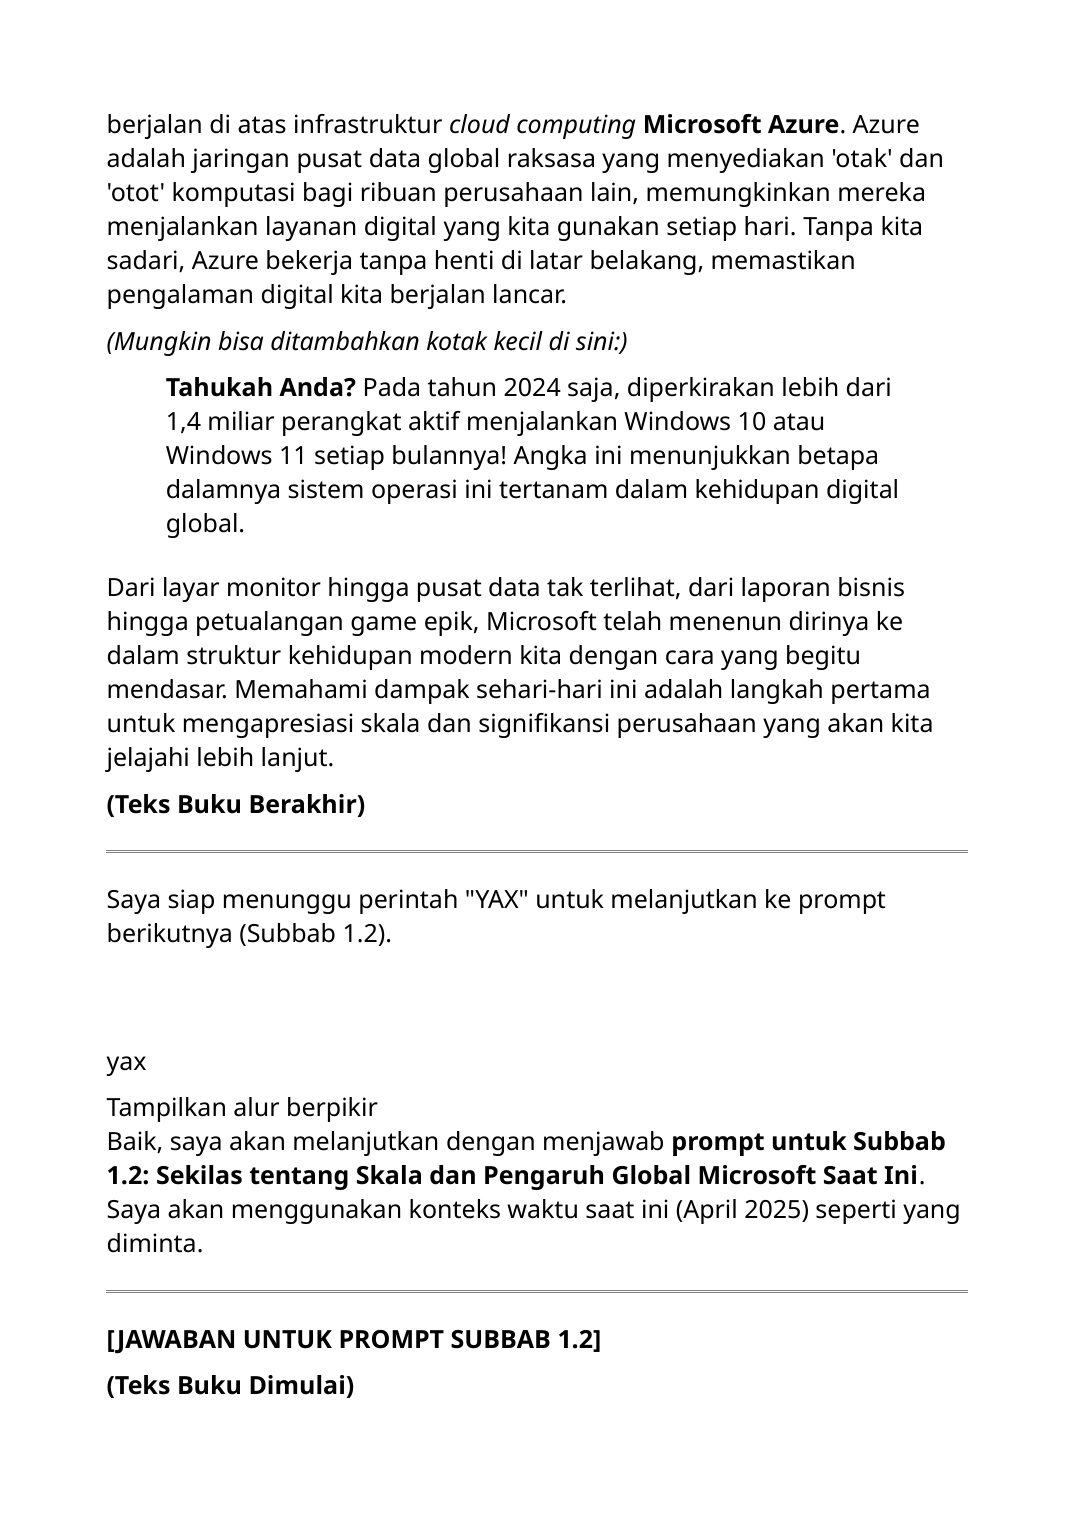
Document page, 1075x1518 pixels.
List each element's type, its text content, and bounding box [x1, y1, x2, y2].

text Tampilkan alur berpikir [106, 1090, 968, 1124]
text Baik, saya akan melanjutkan dengan menjawab prompt untuk Subbab 1.2: Sekilas tentang Skala dan Pengaruh Global Microsoft Saat Ini. Saya akan menggunakan konteks waktu saat ini (April 2025) seperti yang diminta. [106, 1124, 968, 1260]
text [JAWABAN UNTUK PROMPT SUBBAB 1.2] [106, 1321, 968, 1356]
text yax [106, 1043, 968, 1077]
text Saya siap menunggu perintah "YAX" untuk melanjutkan ke prompt berikutnya (Subbab 1.2). [106, 882, 968, 950]
text (Teks Buku Berakhir) [106, 787, 968, 821]
text Dari layar monitor hingga pusat data tak terlihat, dari laporan bisnis hingga petualangan game epik, Microsoft telah menenun dirinya ke dalam struktur kehidupan modern kita dengan cara yang begitu mendasar. Memahami dampak sehari-hari ini adalah langkah pertama untuk mengapresiasi skala dan signifikansi perusahaan yang akan kita jelajahi lebih lanjut. [106, 570, 968, 774]
text Tahukah Anda? Pada tahun 2024 saja, diperkirakan lebih dari 1,4 miliar perangkat aktif menjalankan Windows 10 atau Windows 11 setiap bulannya! Angka ini menunjukkan betapa dalamnya sistem operasi ini tertanam dalam kehidupan digital global. [166, 370, 909, 540]
text (Teks Buku Dimulai) [106, 1368, 968, 1402]
text berjalan di atas infrastruktur cloud computing Microsoft Azure. Azure adalah jaringan pusat data global raksasa yang menyediakan 'otak' dan 'otot' komputasi bagi ribuan perusahaan lain, memungkinkan mereka menjalankan layanan digital yang kita gunakan setiap hari. Tanpa kita sadari, Azure bekerja tanpa henti di latar belakang, memastikan pengalaman digital kita berjalan lancar. [106, 106, 968, 311]
text (Mungkin bisa ditambahkan kotak kecil di sini:) [106, 323, 968, 357]
